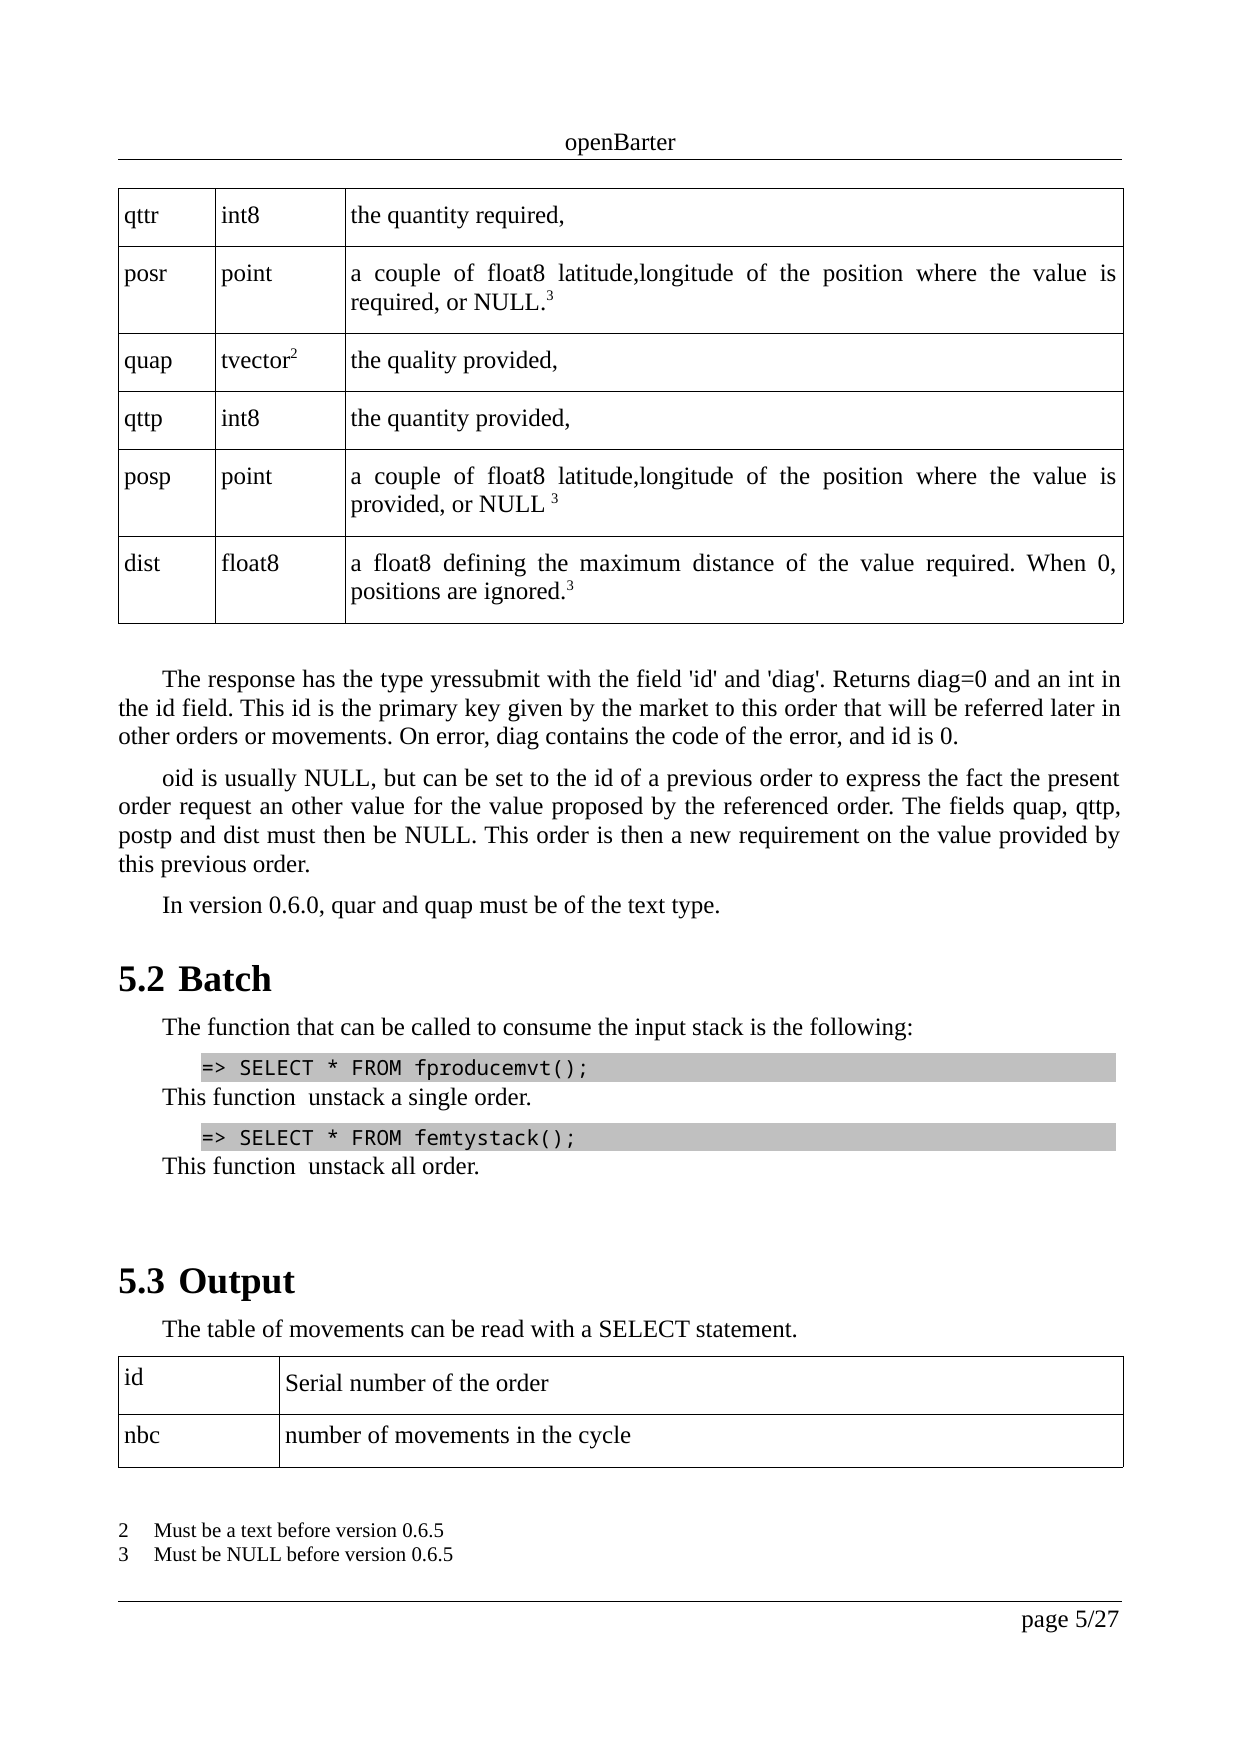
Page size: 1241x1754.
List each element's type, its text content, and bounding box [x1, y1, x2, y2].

table_header Serial number of the order [280, 1357, 1123, 1414]
table_header id [119, 1357, 279, 1414]
table_cell point [216, 450, 345, 536]
table_cell float8 [216, 537, 345, 623]
text => SELECT * FROM fproducemvt(); [201, 1053, 1116, 1082]
table_cell point [216, 247, 345, 333]
text The response has the type yressubmit with the field 'id' and 'diag'. Returns diag=0 and an int in the id field. This id is the primary key given by the market to this order that will be referred later in other orders or movements. On error, diag contains the code of the error, and id is 0. [118, 664, 1122, 750]
table_cell number of movements in the cycle [280, 1415, 1123, 1467]
table_cell qttr [119, 189, 215, 246]
table_cell a float8 defining the maximum distance of the value required. When 0, positions are ignored.3 [346, 537, 1123, 623]
text In version 0.6.0, quar and quap must be of the text type. [118, 890, 1122, 919]
table_cell int8 [216, 189, 345, 246]
subtitle Output [118, 1259, 1122, 1302]
table_cell posp [119, 450, 215, 536]
text This function unstack a single order. [118, 1082, 1122, 1111]
text This function unstack all order. [118, 1151, 1122, 1180]
table_cell qttp [119, 392, 215, 449]
table_cell a couple of float8 latitude,longitude of the position where the value is required, or NULL. [346, 247, 1123, 333]
text oid is usually NULL, but can be set to the id of a previous order to express the fact the present order request an other value for the value proposed by the referenced order. The fields quap, qttp, postp and dist must then be NULL. This order is then a new requirement on the value provided by this previous order. [118, 763, 1122, 878]
table_cell dist [119, 537, 215, 623]
table_cell posr [119, 247, 215, 333]
table_cell a couple of float8 latitude,longitude of the position where the value is provided, or NULL 3 [346, 450, 1123, 536]
text => SELECT * FROM femtystack(); [201, 1123, 1116, 1151]
text The table of movements can be read with a SELECT statement. [118, 1314, 1122, 1343]
table_cell int8 [216, 392, 345, 449]
subtitle Batch [118, 956, 1122, 999]
table_cell quap [119, 334, 215, 391]
table_cell the quality provided, [346, 334, 1123, 391]
text The function that can be called to consume the input stack is the following: [118, 1012, 1122, 1041]
table_cell nbc [119, 1415, 279, 1467]
table_cell the quantity required, [346, 189, 1123, 246]
table_cell the quantity provided, [346, 392, 1123, 449]
table_cell tvector2 [216, 334, 345, 391]
